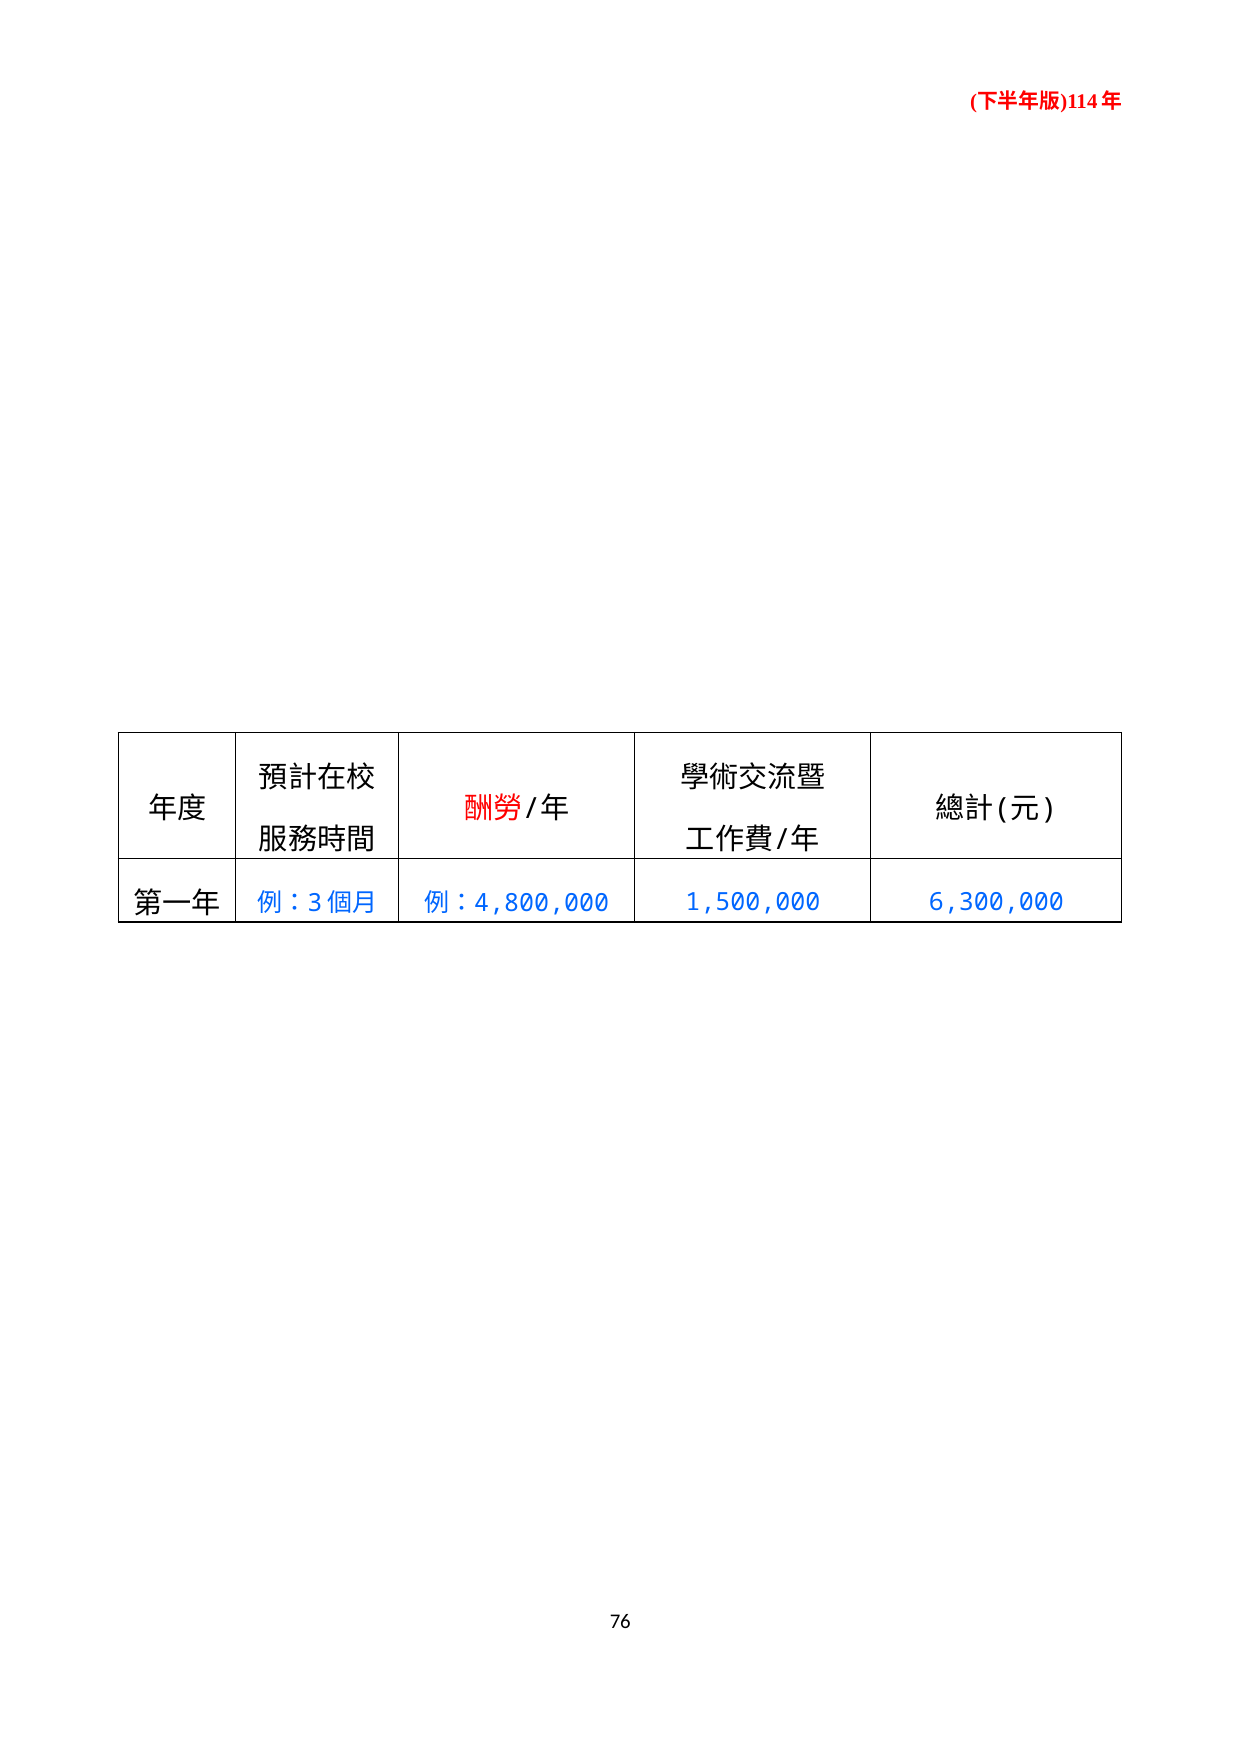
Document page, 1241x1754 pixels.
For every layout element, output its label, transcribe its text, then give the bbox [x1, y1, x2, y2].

table_header 年度 [119, 733, 235, 858]
table_header 酬勞/年 [399, 733, 634, 858]
table_cell 1,500,000 [635, 859, 870, 921]
table_header 總計(元) [871, 733, 1121, 858]
table_cell 例：3個月 [236, 859, 398, 921]
table_header 預計在校服務時間 [236, 733, 398, 858]
table_cell 6,300,000 [871, 859, 1121, 921]
table_cell 第一年 [119, 859, 235, 921]
table_header 學術交流暨 工作費/年 [635, 733, 870, 858]
table_cell 例：4,800,000 [399, 859, 634, 921]
